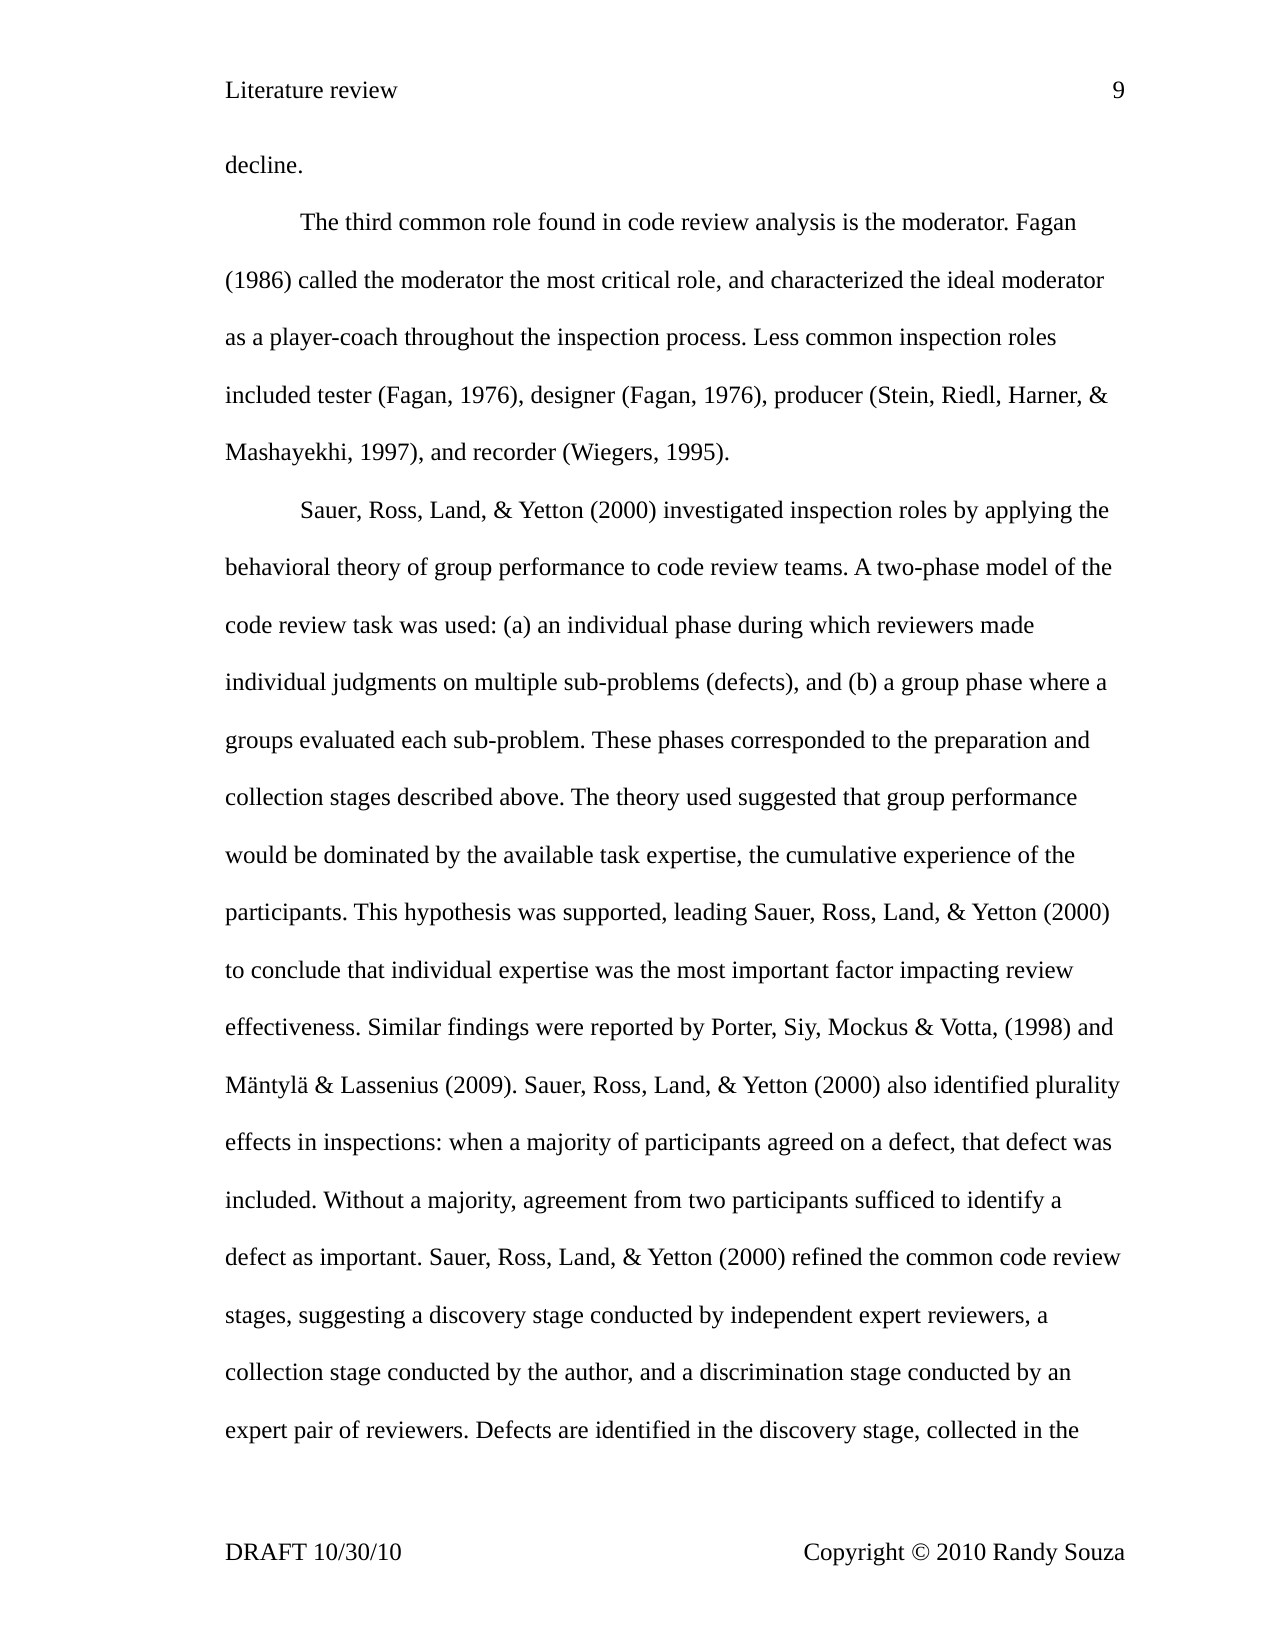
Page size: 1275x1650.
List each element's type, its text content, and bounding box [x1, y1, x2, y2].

text decline. [225, 150, 1125, 179]
text The third common role found in code review analysis is the moderator. Fagan (1986) called the moderator the most critical role, and characterized the ideal moderator as a player-coach throughout the inspection process. Less common inspection roles included tester (Fagan, 1976), designer (Fagan, 1976), producer (Stein, Riedl, Harner, & Mashayekhi, 1997), and recorder (Wiegers, 1995). [225, 207, 1125, 466]
text Sauer, Ross, Land, & Yetton (2000) investigated inspection roles by applying the behavioral theory of group performance to code review teams. A two-phase model of the code review task was used: (a) an individual phase during which reviewers made individual judgments on multiple sub-problems (defects), and (b) a group phase where a groups evaluated each sub-problem. These phases corresponded to the preparation and collection stages described above. The theory used suggested that group performance would be dominated by the available task expertise, the cumulative experience of the participants. This hypothesis was supported, leading Sauer, Ross, Land, & Yetton (2000) to conclude that individual expertise was the most important factor impacting review effectiveness. Similar findings were reported by Porter, Siy, Mockus & Votta, (1998) and Mäntylä & Lassenius (2009). Sauer, Ross, Land, & Yetton (2000) also identified plurality effects in inspections: when a majority of participants agreed on a defect, that defect was included. Without a majority, agreement from two participants sufficed to identify a defect as important. Sauer, Ross, Land, & Yetton (2000) refined the common code review stages, suggesting a discovery stage conducted by independent expert reviewers, a collection stage conducted by the author, and a discrimination stage conducted by an expert pair of reviewers. Defects are identified in the discovery stage, collected in the [225, 495, 1125, 1444]
